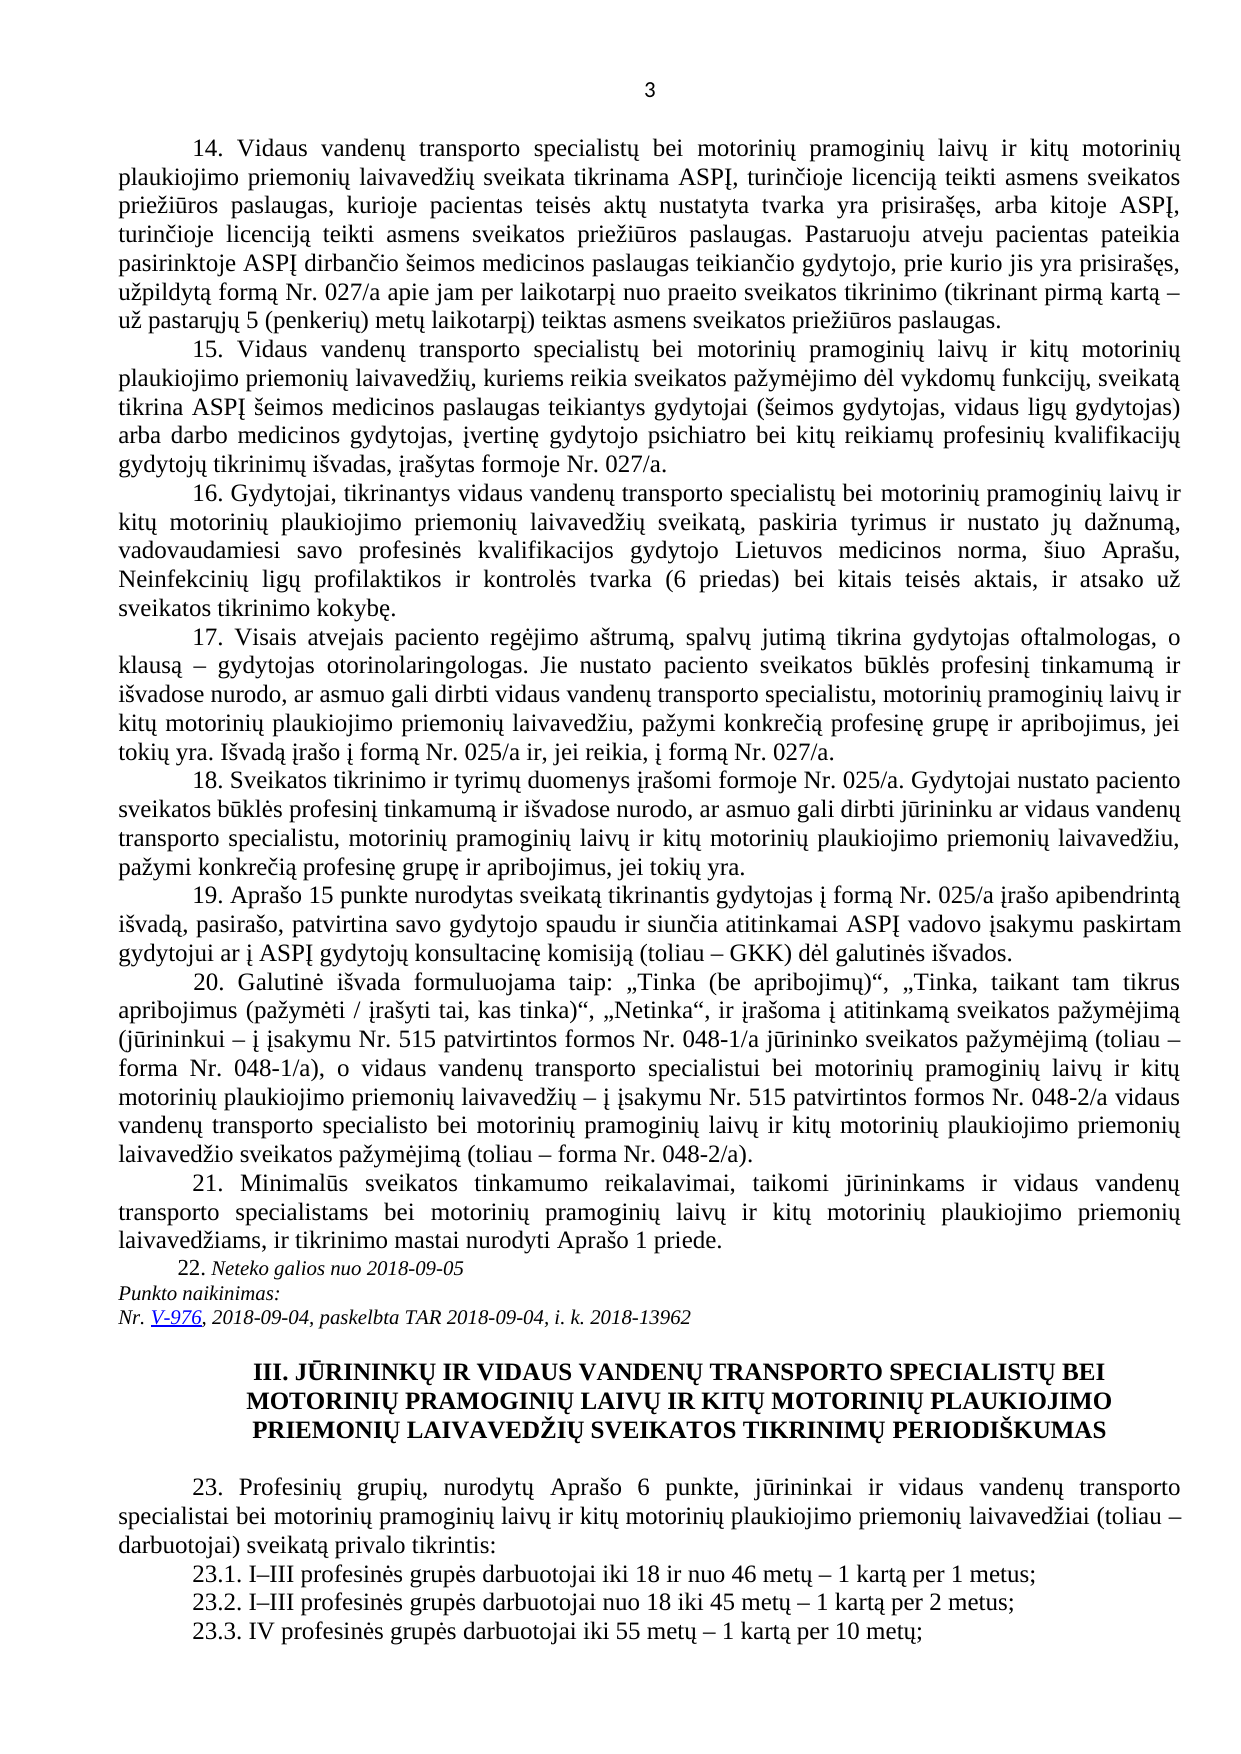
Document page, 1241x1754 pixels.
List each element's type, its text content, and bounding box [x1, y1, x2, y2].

text 15. Vidaus vandenų transporto specialistų bei motorinių pramoginių laivų ir kitų motorinių plaukiojimo priemonių laivavedžių, kuriems reikia sveikatos pažymėjimo dėl vykdomų funkcijų, sveikatą tikrina ASPĮ šeimos medicinos paslaugas teikiantys gydytojai (šeimos gydytojas, vidaus ligų gydytojas) arba darbo medicinos gydytojas, įvertinę gydytojo psichiatro bei kitų reikiamų profesinių kvalifikacijų gydytojų tikrinimų išvadas, įrašytas formoje Nr. 027/a. [118, 334, 1181, 478]
text 20. Galutinė išvada formuluojama taip: „Tinka (be apribojimų)“, „Tinka, taikant tam tikrus apribojimus (pažymėti / įrašyti tai, kas tinka)“, „Netinka“, ir įrašoma į atitinkamą sveikatos pažymėjimą (jūrininkui – į įsakymu Nr. 515 patvirtintos formos Nr. 048-1/a jūrininko sveikatos pažymėjimą (toliau – forma Nr. 048-1/a), o vidaus vandenų transporto specialistui bei motorinių pramoginių laivų ir kitų motorinių plaukiojimo priemonių laivavedžių – į įsakymu Nr. 515 patvirtintos formos Nr. 048-2/a vidaus vandenų transporto specialisto bei motorinių pramoginių laivų ir kitų motorinių plaukiojimo priemonių laivavedžio sveikatos pažymėjimą (toliau – forma Nr. 048-2/a). [118, 967, 1181, 1168]
text 18. Sveikatos tikrinimo ir tyrimų duomenys įrašomi formoje Nr. 025/a. Gydytojai nustato paciento sveikatos būklės profesinį tinkamumą ir išvadose nurodo, ar asmuo gali dirbti jūrininku ar vidaus vandenų transporto specialistu, motorinių pramoginių laivų ir kitų motorinių plaukiojimo priemonių laivavedžiu, pažymi konkrečią profesinę grupę ir apribojimus, jei tokių yra. [118, 765, 1181, 880]
text Punkto naikinimas: [118, 1281, 1181, 1304]
text 17. Visais atvejais paciento regėjimo aštrumą, spalvų jutimą tikrina gydytojas oftalmologas, o klausą – gydytojas otorinolaringologas. Jie nustato paciento sveikatos būklės profesinį tinkamumą ir išvadose nurodo, ar asmuo gali dirbti vidaus vandenų transporto specialistu, motorinių pramoginių laivų ir kitų motorinių plaukiojimo priemonių laivavedžiu, pažymi konkrečią profesinę grupę ir apribojimus, jei tokių yra. Išvadą įrašo į formą Nr. 025/a ir, jei reikia, į formą Nr. 027/a. [118, 622, 1181, 765]
text 23.1. I–III profesinės grupės darbuotojai iki 18 ir nuo 46 metų – 1 kartą per 1 metus; [118, 1559, 1181, 1587]
text 22. Neteko galios nuo 2018-09-05 [118, 1254, 1181, 1281]
text 23.2. I–III profesinės grupės darbuotojai nuo 18 iki 45 metų – 1 kartą per 2 metus; [118, 1587, 1181, 1616]
text 23. Profesinių grupių, nurodytų Aprašo 6 punkte, jūrininkai ir vidaus vandenų transporto specialistai bei motorinių pramoginių laivų ir kitų motorinių plaukiojimo priemonių laivavedžiai (toliau – darbuotojai) sveikatą privalo tikrintis: [118, 1472, 1181, 1559]
text 14. Vidaus vandenų transporto specialistų bei motorinių pramoginių laivų ir kitų motorinių plaukiojimo priemonių laivavedžių sveikata tikrinama ASPĮ, turinčioje licenciją teikti asmens sveikatos priežiūros paslaugas, kurioje pacientas teisės aktų nustatyta tvarka yra prisirašęs, arba kitoje ASPĮ, turinčioje licenciją teikti asmens sveikatos priežiūros paslaugas. Pastaruoju atveju pacientas pateikia pasirinktoje ASPĮ dirbančio šeimos medicinos paslaugas teikiančio gydytojo, prie kurio jis yra prisirašęs, užpildytą formą Nr. 027/a apie jam per laikotarpį nuo praeito sveikatos tikrinimo (tikrinant pirmą kartą – už pastarųjų 5 (penkerių) metų laikotarpį) teiktas asmens sveikatos priežiūros paslaugas. [118, 133, 1181, 334]
text 23.3. IV profesinės grupės darbuotojai iki 55 metų – 1 kartą per 10 metų; [118, 1616, 1181, 1645]
text 19. Aprašo 15 punkte nurodytas sveikatą tikrinantis gydytojas į formą Nr. 025/a įrašo apibendrintą išvadą, pasirašo, patvirtina savo gydytojo spaudu ir siunčia atitinkamai ASPĮ vadovo įsakymu paskirtam gydytojui ar į ASPĮ gydytojų konsultacinę komisiją (toliau – GKK) dėl galutinės išvados. [118, 880, 1181, 967]
text 16. Gydytojai, tikrinantys vidaus vandenų transporto specialistų bei motorinių pramoginių laivų ir kitų motorinių plaukiojimo priemonių laivavedžių sveikatą, paskiria tyrimus ir nustato jų dažnumą, vadovaudamiesi savo profesinės kvalifikacijos gydytojo Lietuvos medicinos norma, šiuo Aprašu, Neinfekcinių ligų profilaktikos ir kontrolės tvarka (6 priedas) bei kitais teisės aktais, ir atsako už sveikatos tikrinimo kokybę. [118, 478, 1181, 622]
text III. JŪRININKŲ IR VIDAUS VANDENŲ TRANSPORTO SPECIALISTŲ BEI MOTORINIŲ PRAMOGINIŲ LAIVŲ IR KITŲ MOTORINIŲ PLAUKIOJIMO PRIEMONIŲ LAIVAVEDŽIŲ SVEIKATOS TIKRINIMŲ PERIODIŠKUMAS [177, 1357, 1181, 1444]
text Nr. V-976, 2018-09-04, paskelbta TAR 2018-09-04, i. k. 2018-13962 [118, 1304, 1181, 1329]
text 21. Minimalūs sveikatos tinkamumo reikalavimai, taikomi jūrininkams ir vidaus vandenų transporto specialistams bei motorinių pramoginių laivų ir kitų motorinių plaukiojimo priemonių laivavedžiams, ir tikrinimo mastai nurodyti Aprašo 1 priede. [118, 1168, 1181, 1254]
